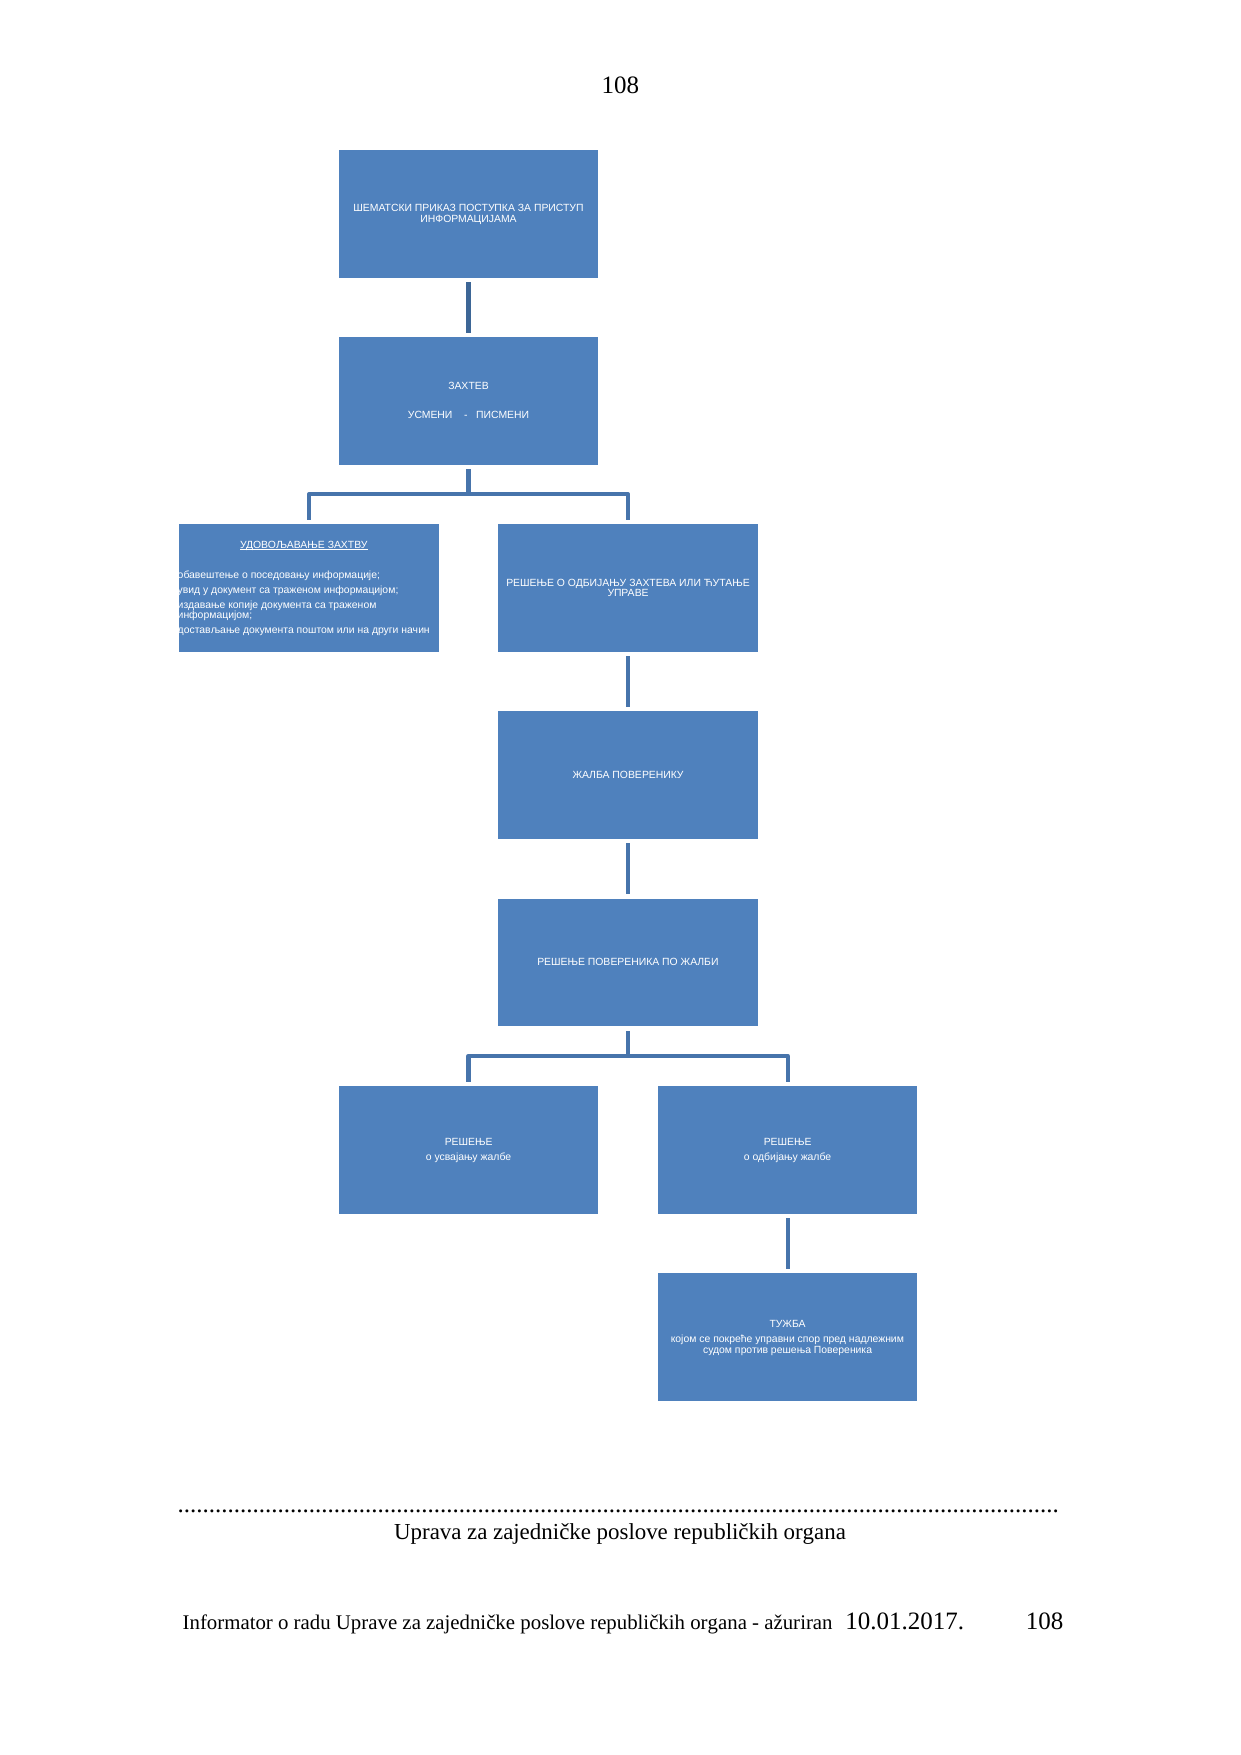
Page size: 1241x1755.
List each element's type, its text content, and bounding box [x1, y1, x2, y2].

text Uprava za zajedničke poslove republičkih organa [177, 1518, 1063, 1544]
text ............................................................................................................................................. [177, 1489, 1063, 1518]
